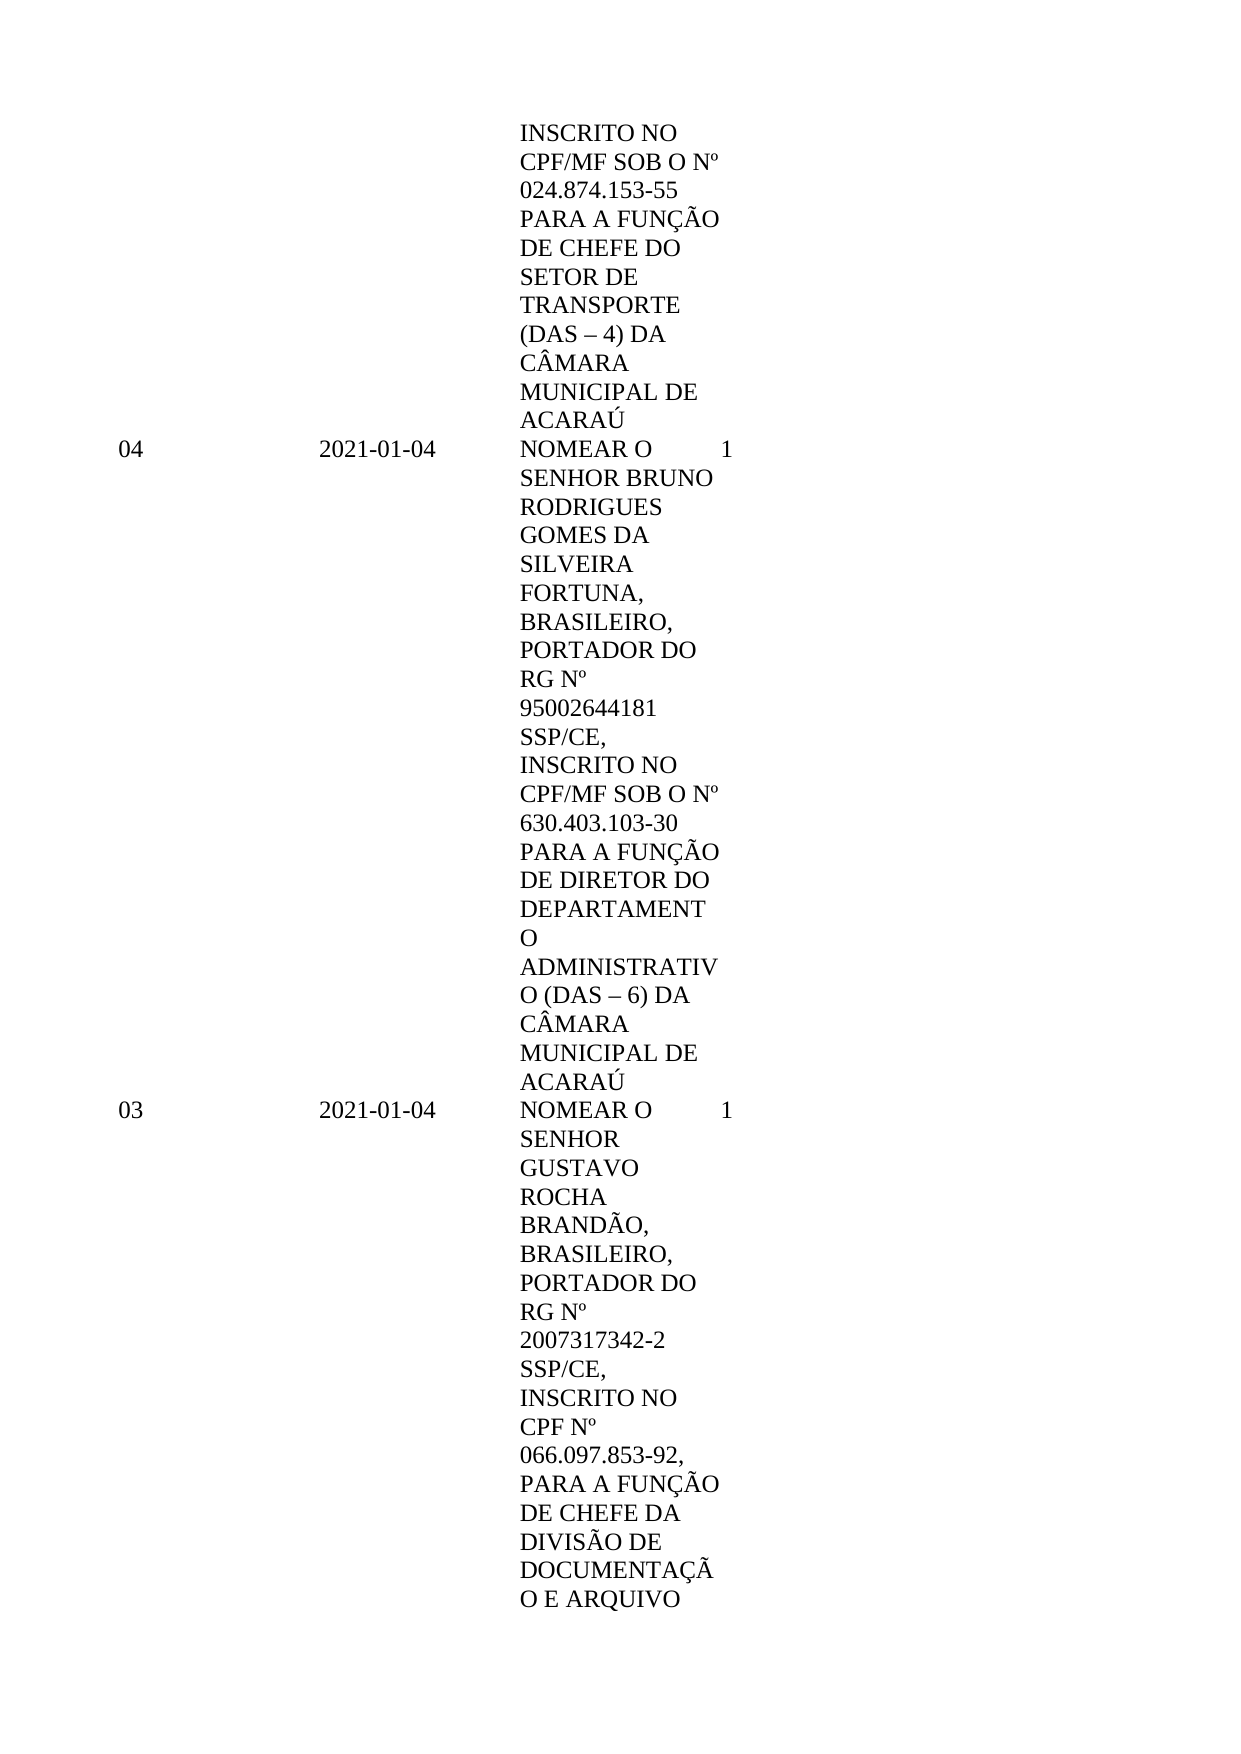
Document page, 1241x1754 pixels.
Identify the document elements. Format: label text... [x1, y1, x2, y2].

table_cell [921, 434, 1122, 1096]
table_cell [921, 1096, 1122, 1613]
table_cell INSCRITO NO CPF/MF SOB O Nº 024.874.153-55 PARA A FUNÇÃO DE CHEFE DO SETOR DE TRANSPORTE (DAS – 4) DA CÂMARA MUNICIPAL DE ACARAÚ [520, 118, 720, 434]
table_cell 03 [118, 1096, 319, 1613]
table_cell 2021-01-04 [319, 1096, 519, 1613]
table_cell NOMEAR O SENHOR GUSTAVO ROCHA BRANDÃO, BRASILEIRO, PORTADOR DO RG Nº 2007317342-2 SSP/CE, INSCRITO NO CPF Nº 066.097.853-92, PARA A FUNÇÃO DE CHEFE DA DIVISÃO DE DOCUMENTAÇÃO E ARQUIVO [520, 1096, 720, 1613]
table_cell [118, 118, 319, 434]
table_cell 1 [720, 434, 921, 1096]
table_cell [319, 118, 519, 434]
table_cell 1 [720, 1096, 921, 1613]
table_cell [720, 118, 921, 434]
table_cell [921, 118, 1122, 434]
table_cell 04 [118, 434, 319, 1096]
table_cell NOMEAR O SENHOR BRUNO RODRIGUES GOMES DA SILVEIRA FORTUNA, BRASILEIRO, PORTADOR DO RG Nº 95002644181 SSP/CE, INSCRITO NO CPF/MF SOB O Nº 630.403.103-30 PARA A FUNÇÃO DE DIRETOR DO DEPARTAMENTO ADMINISTRATIVO (DAS – 6) DA CÂMARA MUNICIPAL DE ACARAÚ [520, 434, 720, 1096]
table_cell 2021-01-04 [319, 434, 519, 1096]
